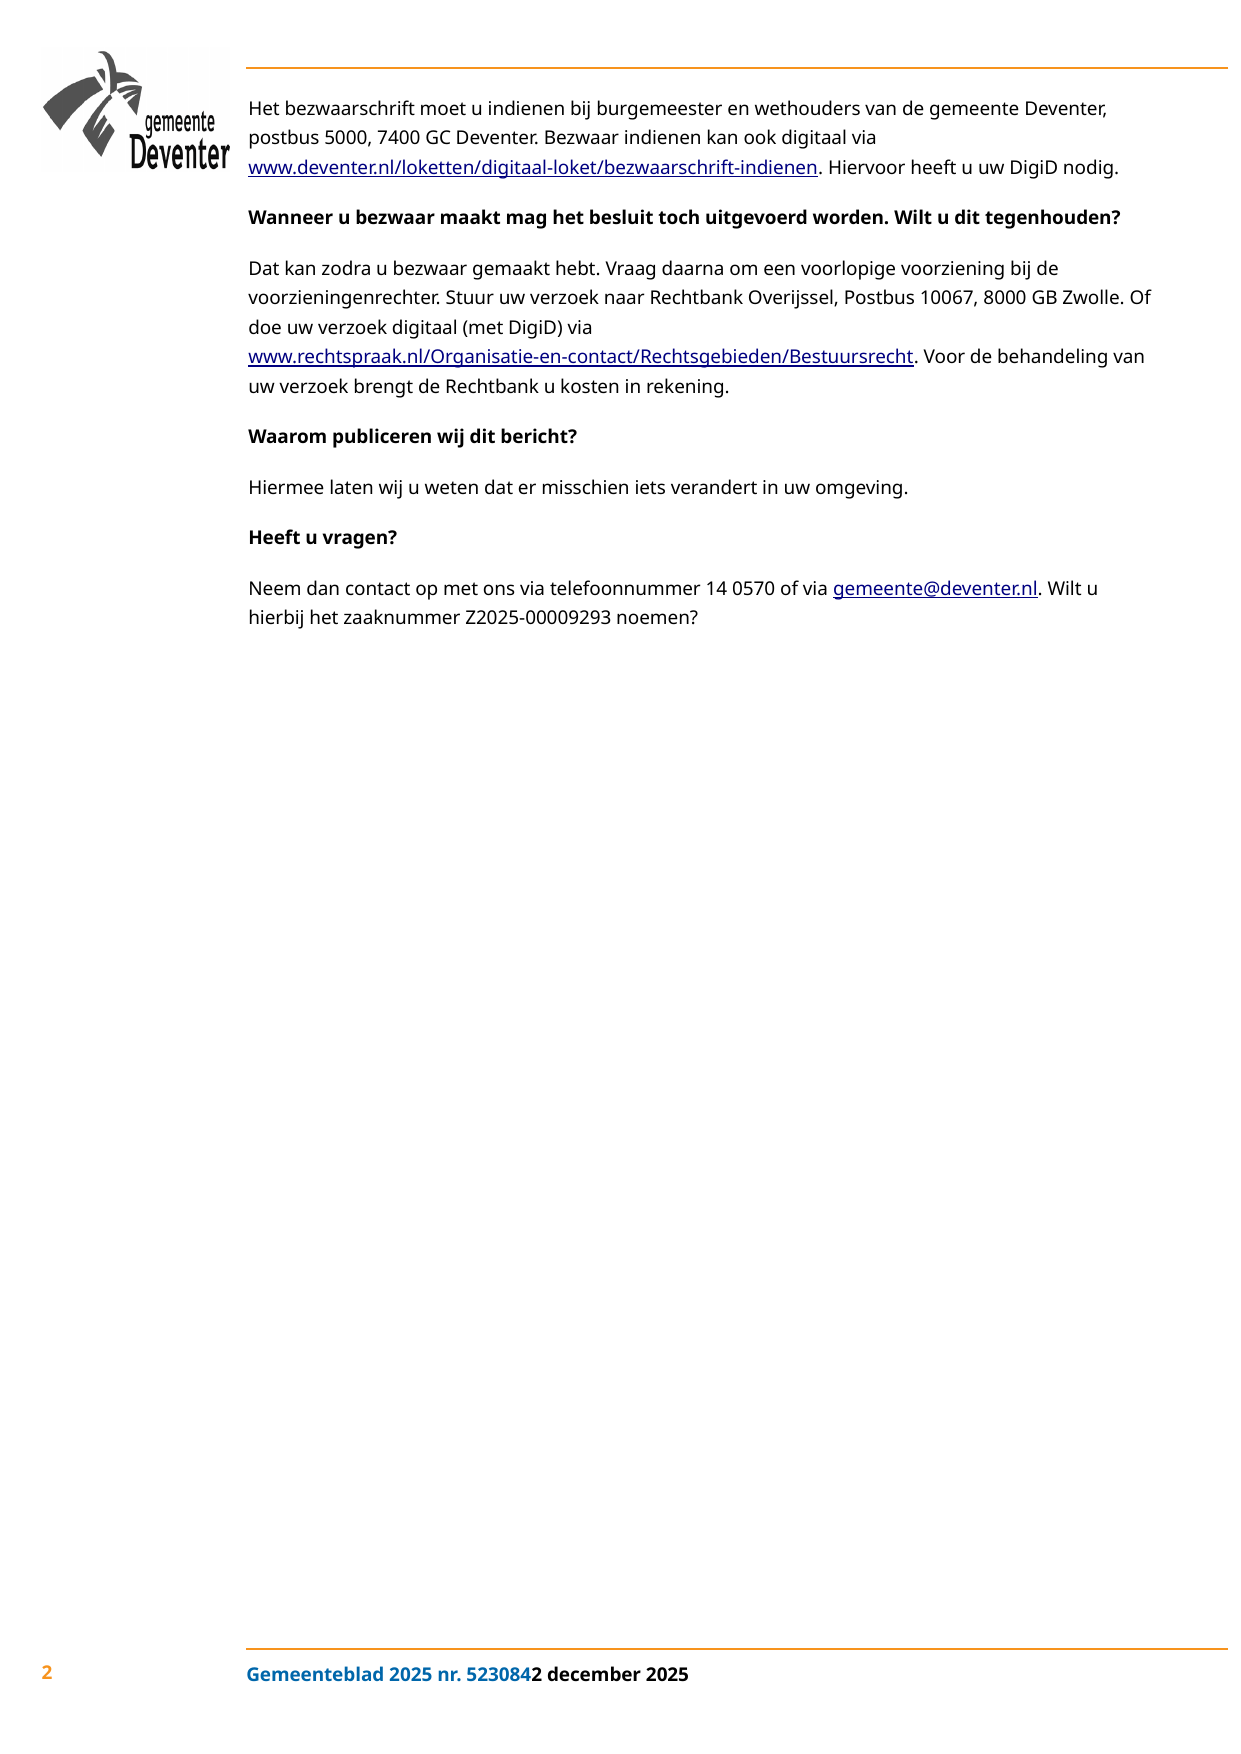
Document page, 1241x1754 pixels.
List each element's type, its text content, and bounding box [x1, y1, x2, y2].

text Dat kan zodra u bezwaar gemaakt hebt. Vraag daarna om een voorlopige voorziening bij de voorzieningenrechter. Stuur uw verzoek naar Rechtbank Overijssel, Postbus 10067, 8000 GB Zwolle. Of doe uw verzoek digitaal (met DigiD) via www.rechtspraak.nl/Organisatie-en-contact/Rechtsgebieden/Bestuursrecht. Voor de behandeling van uw verzoek brengt de Rechtbank u kosten in rekening. [248, 255, 1152, 399]
text Neem dan contact op met ons via telefoonnummer 14 0570 of via gemeente@deventer.nl. Wilt u hierbij het zaaknummer Z2025-00009293 noemen? [248, 575, 1152, 630]
text Het bezwaarschrift moet u indienen bij burgemeester en wethouders van de gemeente Deventer, postbus 5000, 7400 GC Deventer. Bezwaar indienen kan ook digitaal via www.deventer.nl/loketten/digitaal-loket/bezwaarschrift-indienen. Hiervoor heeft u uw DigiD nodig. [248, 95, 1152, 180]
text Wanneer u bezwaar maakt mag het besluit toch uitgevoerd worden. Wilt u dit tegenhouden? [248, 204, 1152, 230]
text Heeft u vragen? [248, 524, 1152, 550]
text Hiermee laten wij u weten dat er misschien iets verandert in uw omgeving. [248, 474, 1152, 500]
text Waarom publiceren wij dit bericht? [248, 423, 1152, 449]
picture [41, 47, 231, 172]
